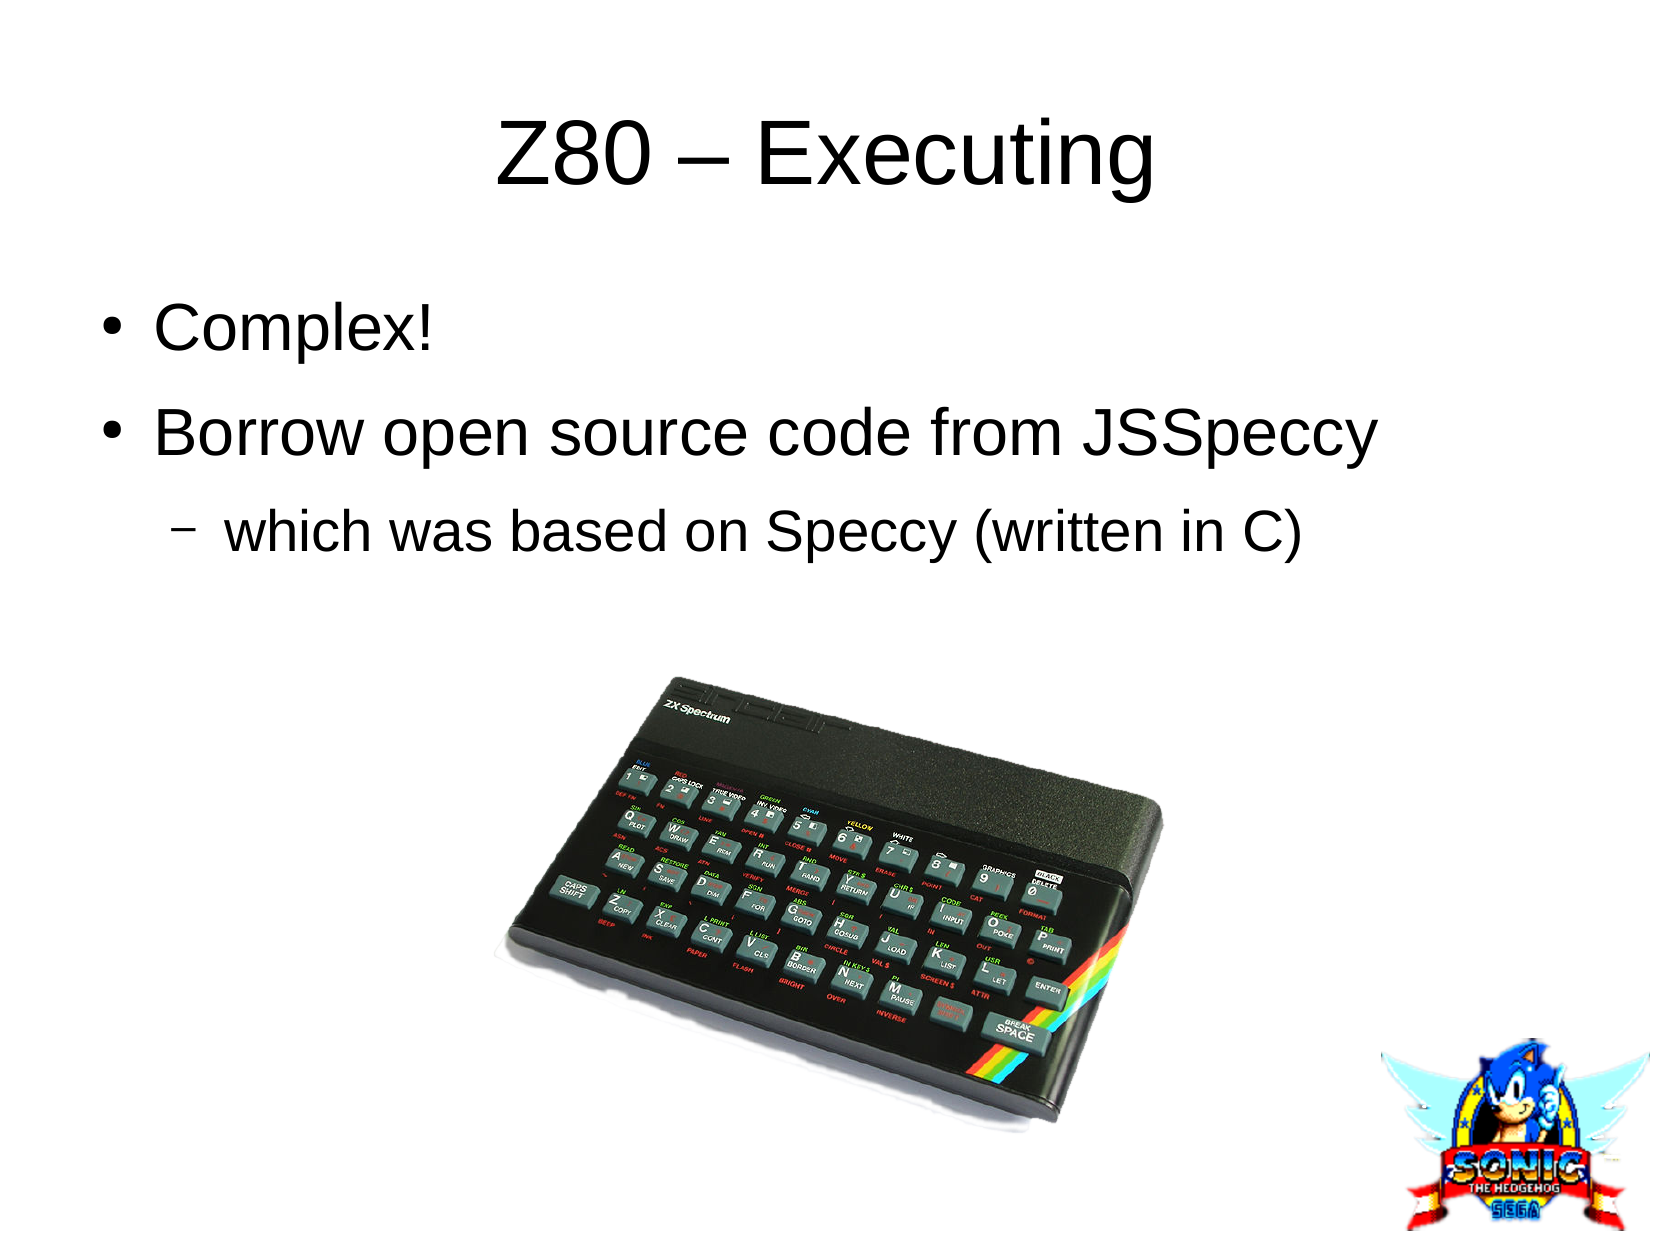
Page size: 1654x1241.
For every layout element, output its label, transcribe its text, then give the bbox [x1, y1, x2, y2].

title Z80 – Executing [82, 49, 1571, 257]
picture [1381, 1038, 1650, 1231]
list Complex! Borrow open source code from JSSpeccy which was based on Speccy (written in C) [82, 290, 1538, 623]
picture [462, 621, 1192, 1158]
